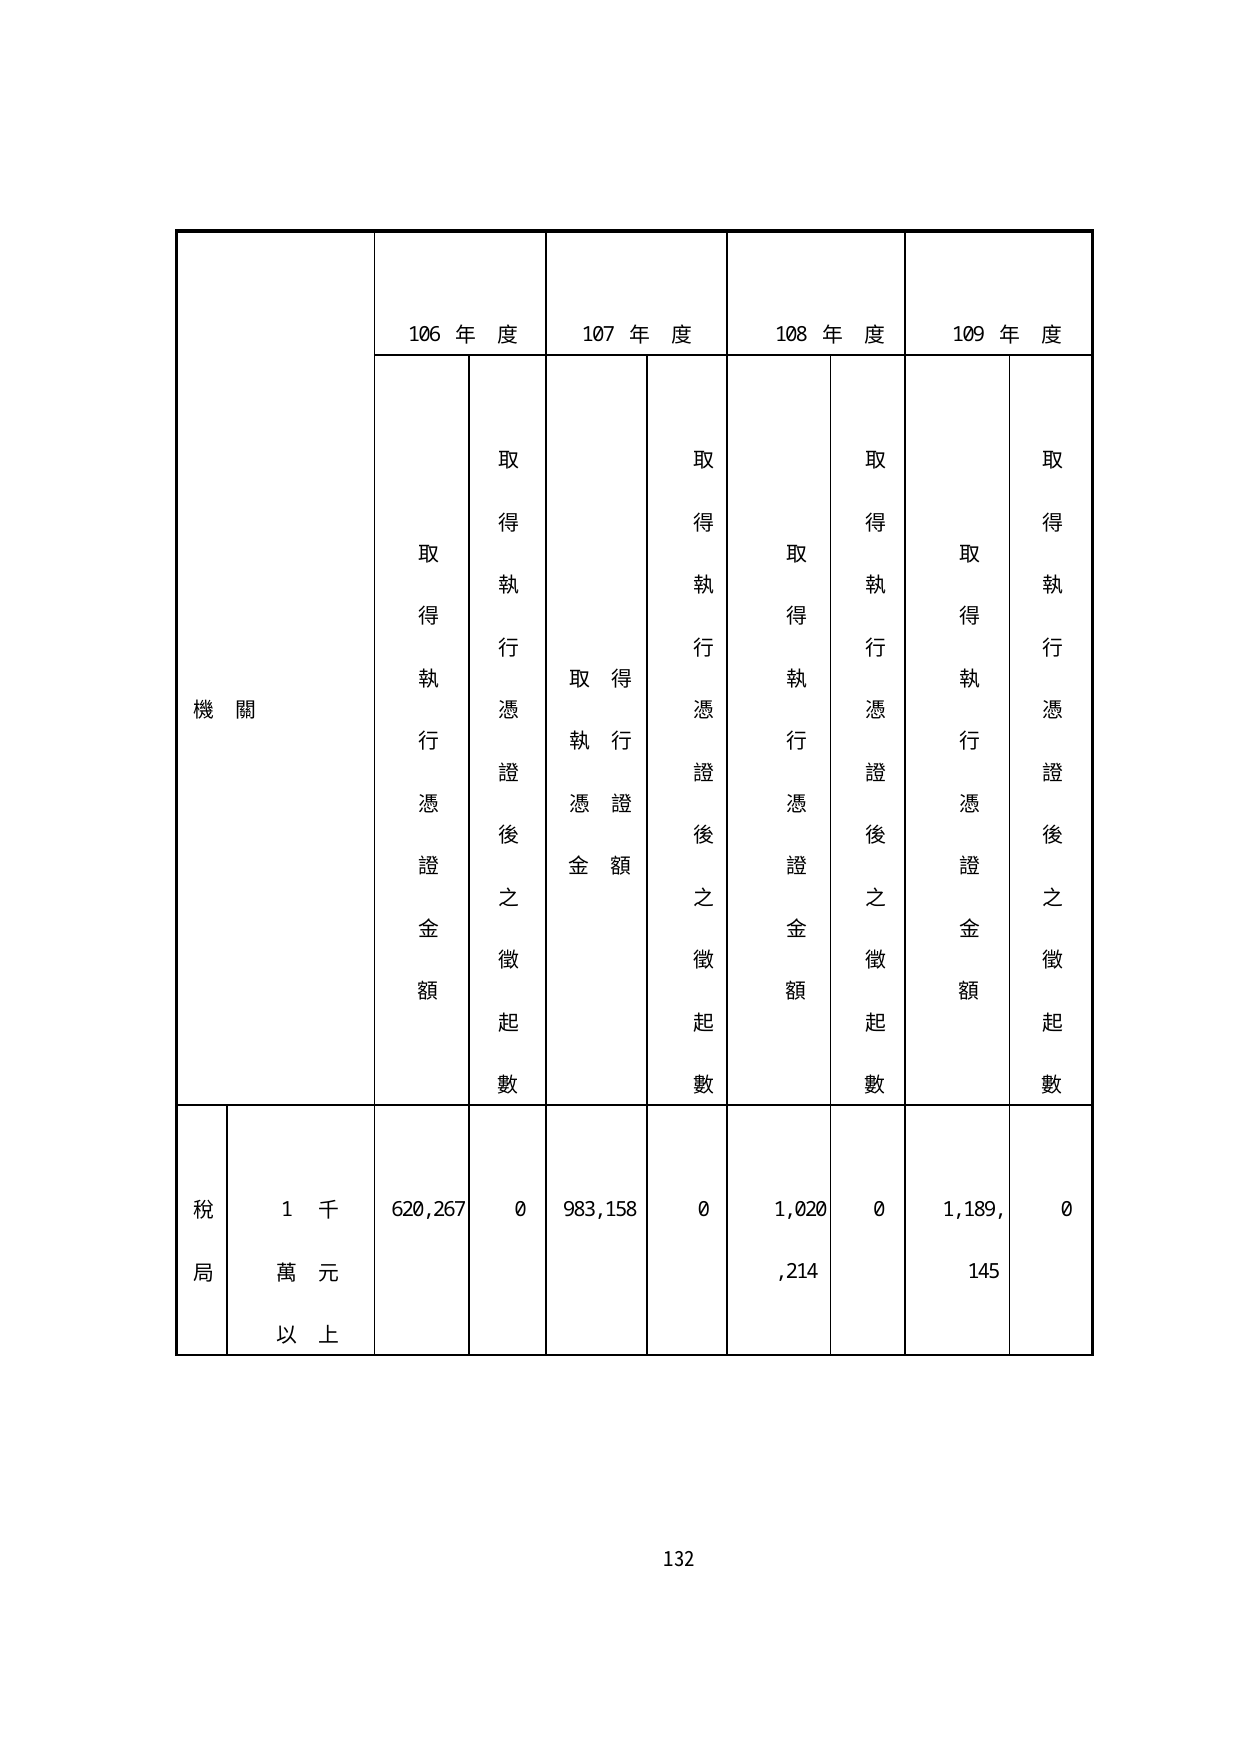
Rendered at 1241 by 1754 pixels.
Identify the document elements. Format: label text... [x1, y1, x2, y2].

table_header 107年度 [547, 233, 726, 354]
table_cell 0 [470, 1106, 545, 1354]
table_cell 1,189,145 [906, 1106, 1009, 1354]
table_header 108年度 [728, 233, 904, 354]
table_cell 0 [648, 1106, 726, 1354]
table_cell 取得執行憑證後之徵起數 [648, 356, 726, 1104]
table_cell 620,267 [375, 1106, 468, 1354]
table_header 106年度 [375, 233, 545, 354]
table_cell 1,020,214 [728, 1106, 830, 1354]
table_cell 稅局 [178, 1106, 226, 1354]
table_cell 0 [831, 1106, 904, 1354]
table_header 機關 [178, 233, 374, 1104]
table_cell 取得執行憑證金額 [728, 356, 830, 1104]
table_header 109年度 [906, 233, 1091, 354]
table_cell 取得執行憑證後之徵起數 [470, 356, 545, 1104]
table_cell 取得執行憑證金額 [375, 356, 468, 1104]
table_cell 取得執行憑證金額 [547, 356, 646, 1104]
table_cell 取得執行憑證後之徵起數 [831, 356, 904, 1104]
table_cell 取得執行 憑證金額 [906, 356, 1009, 1104]
table_cell 0 [1010, 1106, 1091, 1354]
table_cell 983,158 [547, 1106, 646, 1354]
table_cell 取得執行憑證後之徵起數 [1010, 356, 1091, 1104]
table_cell 1千萬元以上 [228, 1106, 374, 1354]
